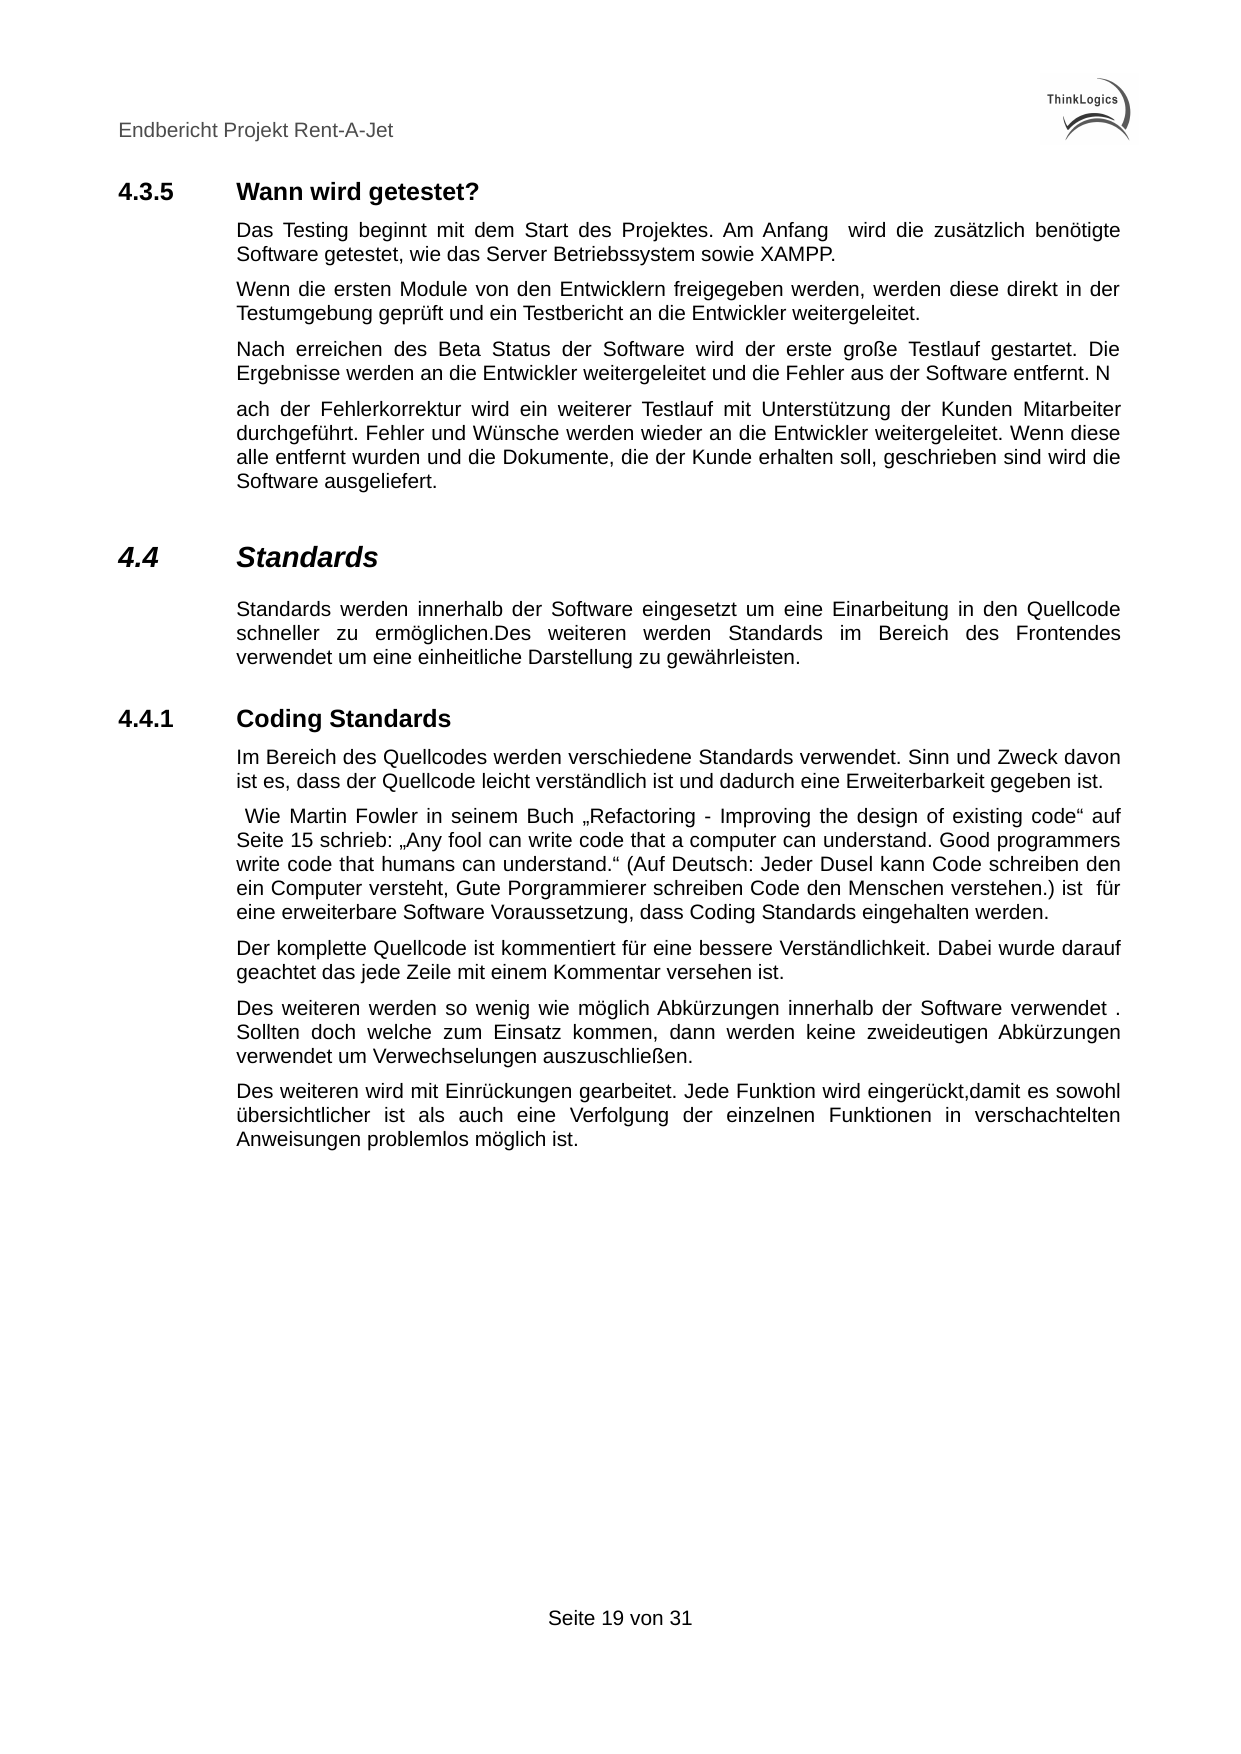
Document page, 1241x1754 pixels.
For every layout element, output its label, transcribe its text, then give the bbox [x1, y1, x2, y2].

text Das Testing beginnt mit dem Start des Projektes. Am Anfang wird die zusätzlich benötigte Software getestet, wie das Server Betriebssystem sowie XAMPP. [236, 218, 1122, 266]
text Standards werden innerhalb der Software eingesetzt um eine Einarbeitung in den Quellcode schneller zu ermöglichen.Des weiteren werden Standards im Bereich des Frontendes verwendet um eine einheitliche Darstellung zu gewährleisten. [236, 597, 1122, 669]
text Wie Martin Fowler in seinem Buch „Refactoring - Improving the design of existing code“ auf Seite 15 schrieb: „Any fool can write code that a computer can understand. Good programmers write code that humans can understand.“ (Auf Deutsch: Jeder Dusel kann Code schreiben den ein Computer versteht, Gute Porgrammierer schreiben Code den Menschen verstehen.) ist für eine erweiterbare Software Voraussetzung, dass Coding Standards eingehalten werden. [236, 804, 1122, 924]
text Nach erreichen des Beta Status der Software wird der erste große Testlauf gestartet. Die Ergebnisse werden an die Entwickler weitergeleitet und die Fehler aus der Software entfernt. N [236, 337, 1122, 385]
text Der komplette Quellcode ist kommentiert für eine bessere Verständlichkeit. Dabei wurde darauf geachtet das jede Zeile mit einem Kommentar versehen ist. [236, 936, 1122, 984]
text ach der Fehlerkorrektur wird ein weiterer Testlauf mit Unterstützung der Kunden Mitarbeiter durchgeführt. Fehler und Wünsche werden wieder an die Entwickler weitergeleitet. Wenn diese alle entfernt wurden und die Dokumente, die der Kunde erhalten soll, geschrieben sind wird die Software ausgeliefert. [236, 397, 1122, 492]
text Wenn die ersten Module von den Entwicklern freigegeben werden, werden diese direkt in der Testumgebung geprüft und ein Testbericht an die Entwickler weitergeleitet. [236, 277, 1122, 325]
subtitle Coding Standards [118, 704, 1122, 733]
text Im Bereich des Quellcodes werden verschiedene Standards verwendet. Sinn und Zweck davon ist es, dass der Quellcode leicht verständlich ist und dadurch eine Erweiterbarkeit gegeben ist. [236, 745, 1122, 793]
subtitle Standards [118, 540, 1122, 573]
text Des weiteren wird mit Einrückungen gearbeitet. Jede Funktion wird eingerückt,damit es sowohl übersichtlicher ist als auch eine Verfolgung der einzelnen Funktionen in verschachtelten Anweisungen problemlos möglich ist. [236, 1079, 1122, 1151]
subtitle Wann wird getestet? [118, 177, 1122, 206]
text Des weiteren werden so wenig wie möglich Abkürzungen innerhalb der Software verwendet . Sollten doch welche zum Einsatz kommen, dann werden keine zweideutigen Abkürzungen verwendet um Verwechselungen auszuschließen. [236, 996, 1122, 1067]
